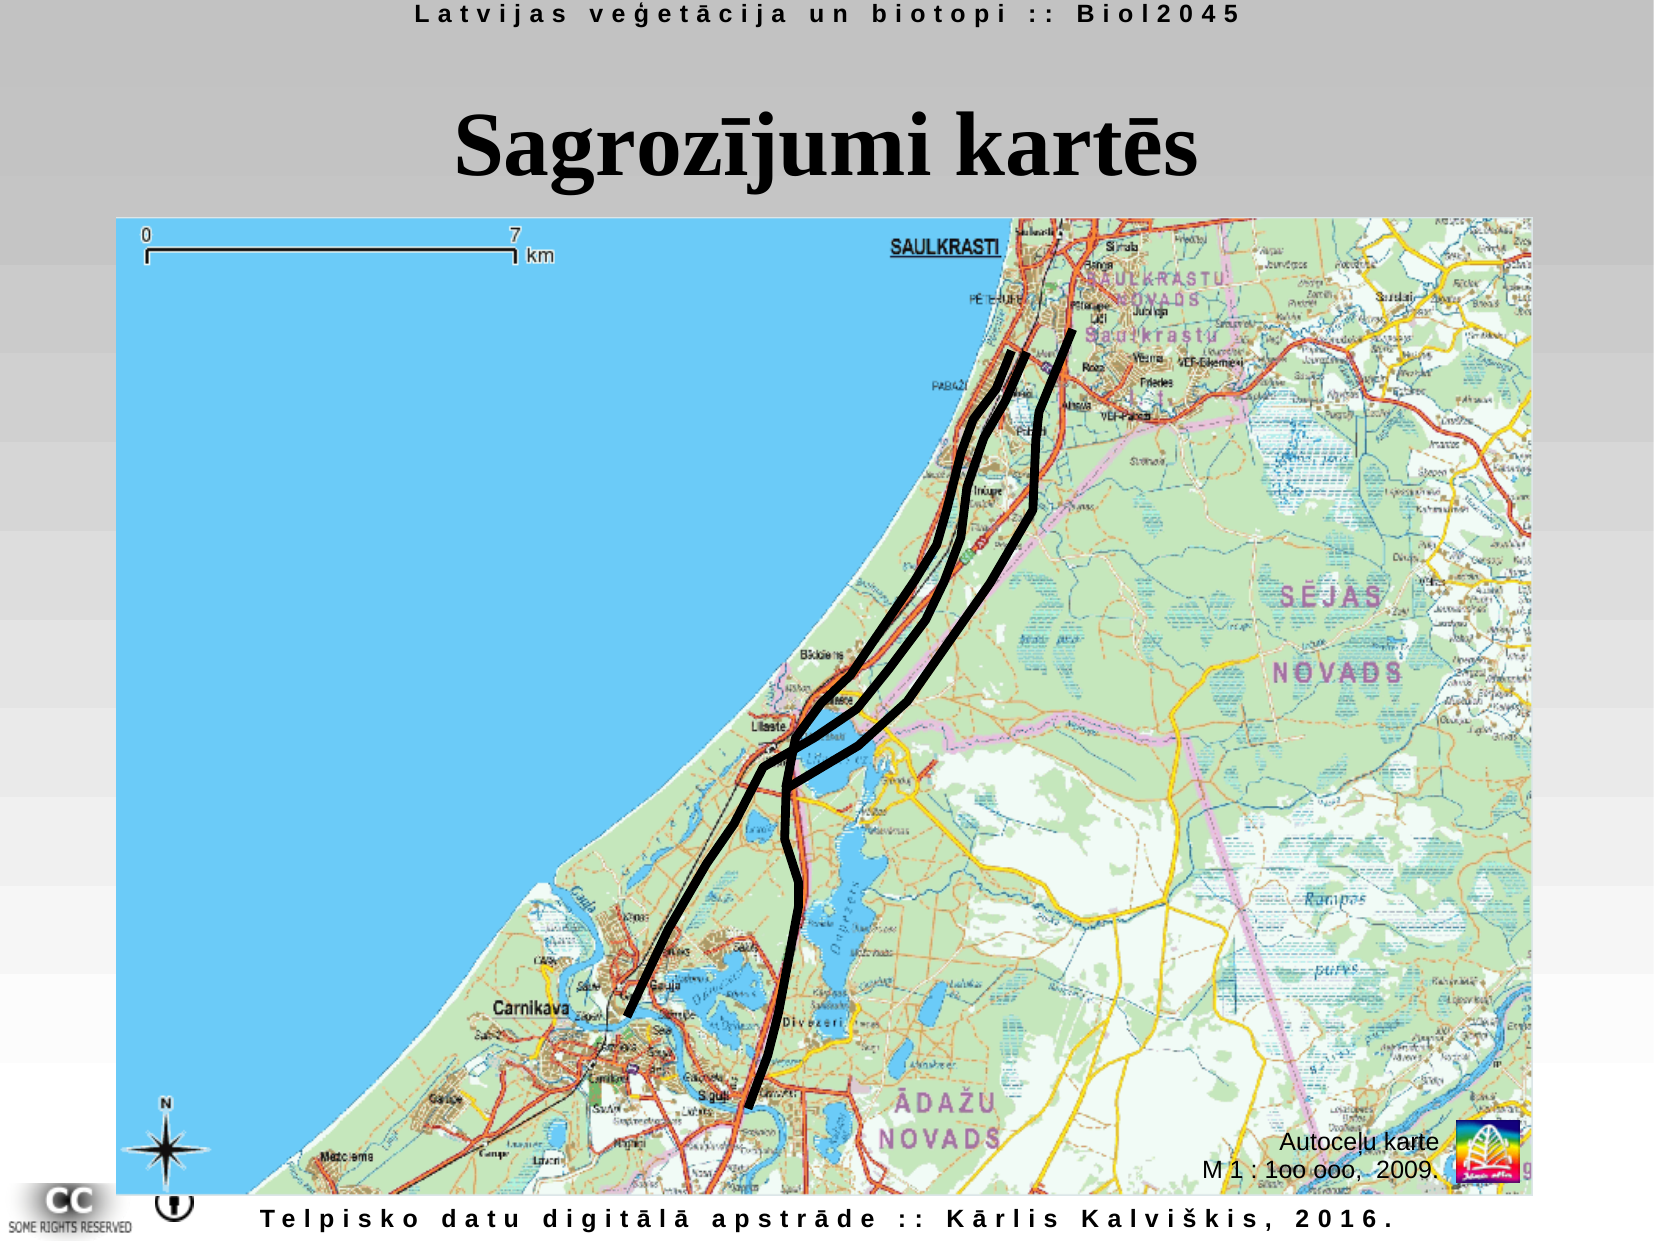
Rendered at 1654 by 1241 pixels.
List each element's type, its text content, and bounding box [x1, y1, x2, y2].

picture [0, 287, 1654, 1241]
text_box Autoceļu karte M 1 : 1oo ooo, 2009. [1201, 1127, 1440, 1184]
title Sagrozījumi kartēs [0, 1, 1654, 287]
